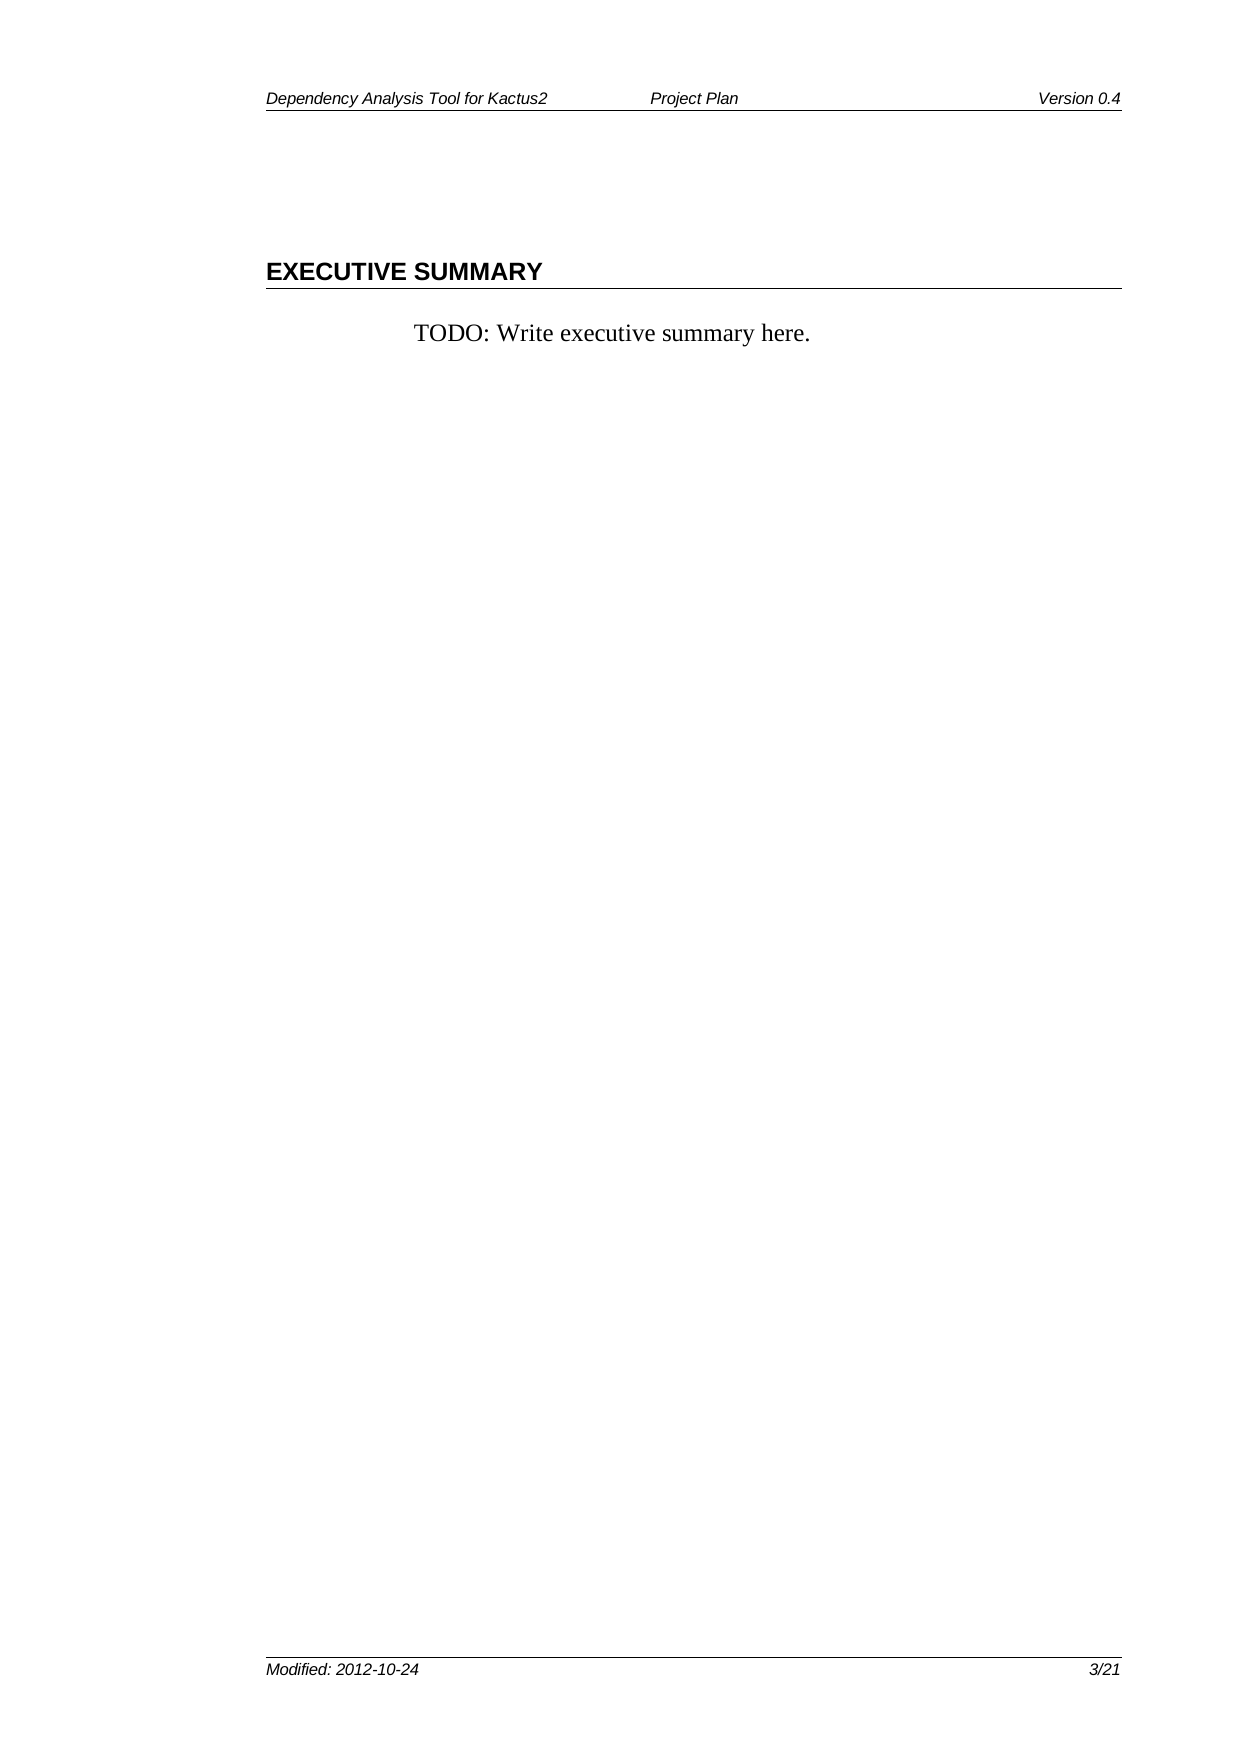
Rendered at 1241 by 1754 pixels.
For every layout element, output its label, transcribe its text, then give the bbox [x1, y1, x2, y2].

text TODO: Write executive summary here. [413, 318, 1122, 347]
list Executive Summary [266, 257, 1122, 288]
